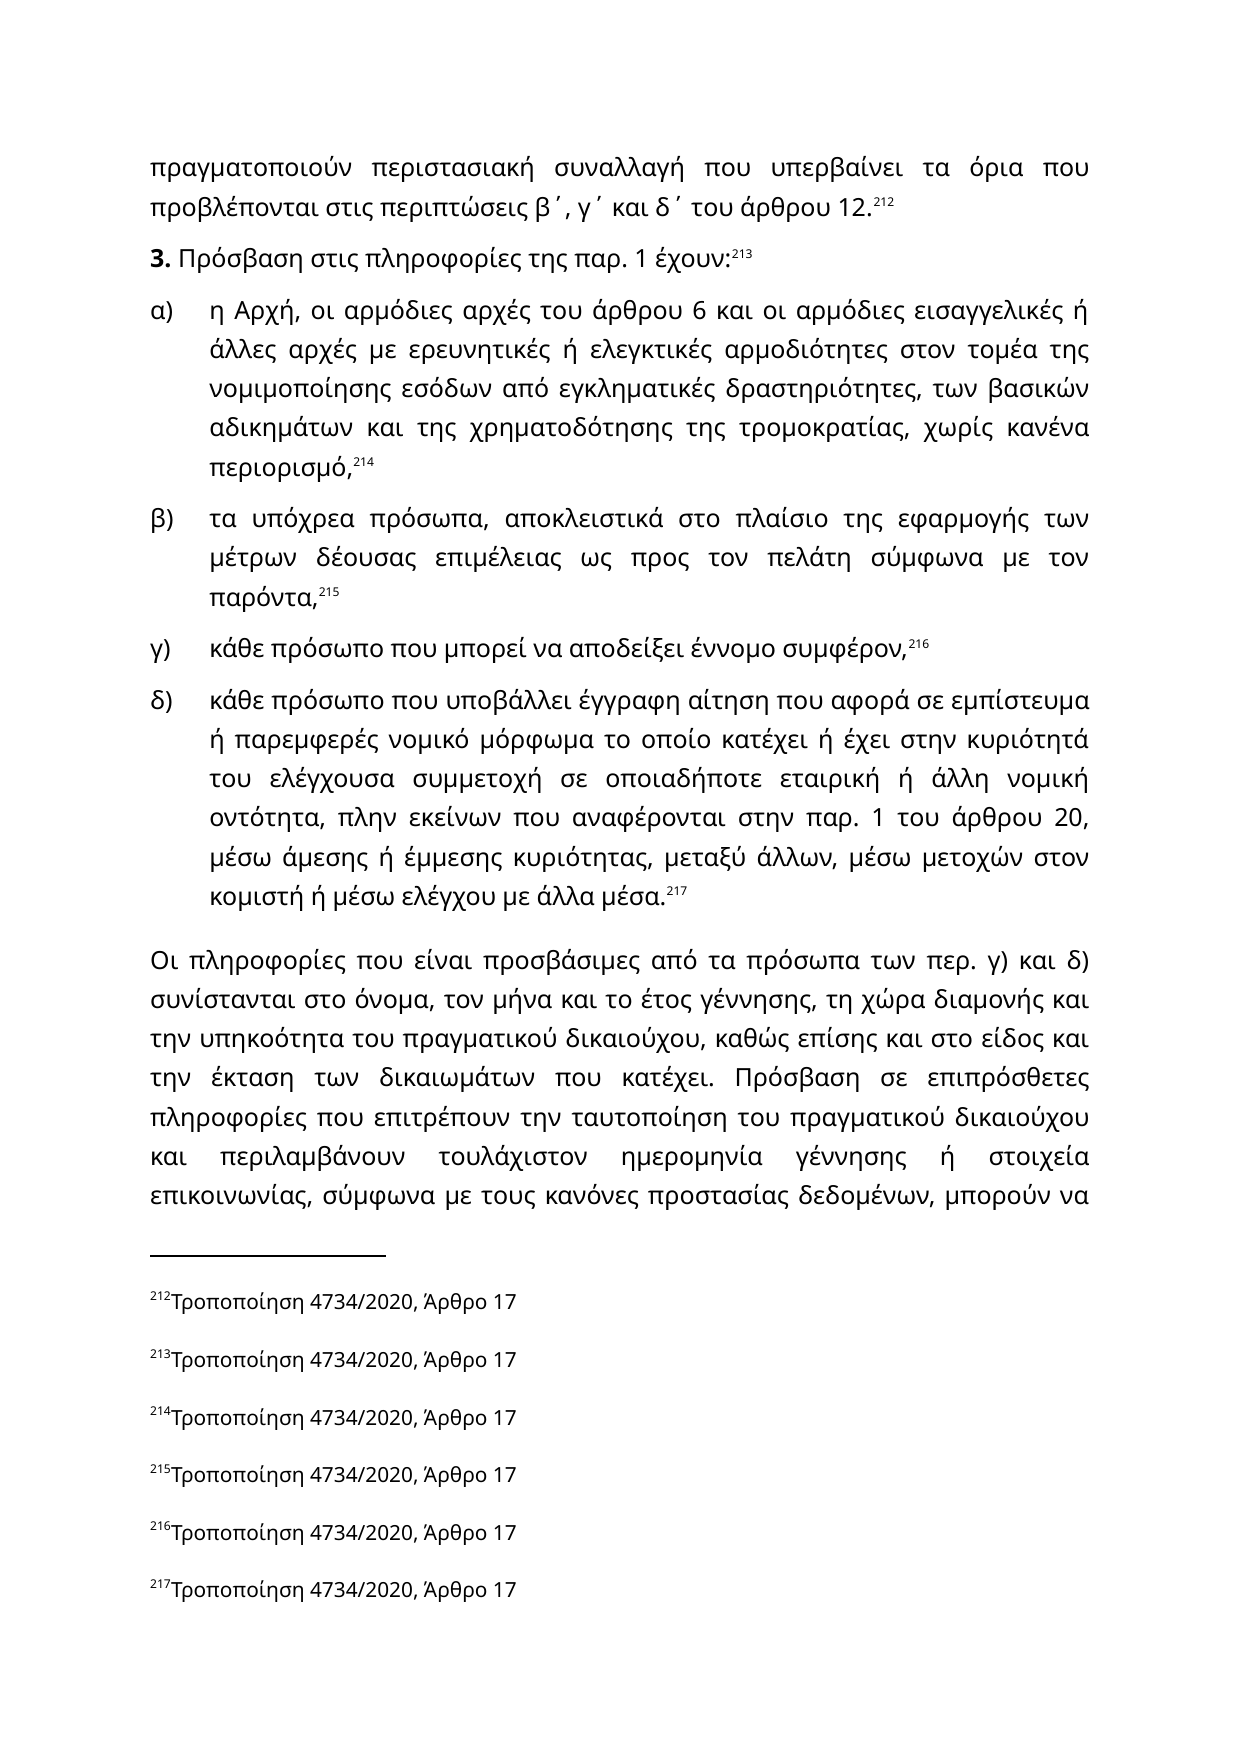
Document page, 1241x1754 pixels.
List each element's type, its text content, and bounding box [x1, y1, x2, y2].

list δ) κάθε πρόσωπο που υποβάλλει έγγραφη αίτηση που αφορά σε εμπίστευμα ή παρεμφερές νομικό μόρφωμα το οποίο κατέχει ή έχει στην κυριότητά του ελέγχουσα συμμετοχή σε οποιαδήποτε εταιρική ή άλλη νομική οντότητα, πλην εκείνων που αναφέρονται στην παρ. 1 του άρθρου 20, μέσω άμεσης ή έμμεσης κυριότητας, μεταξύ άλλων, μέσω μετοχών στον κομιστή ή μέσω ελέγχου με άλλα μέσα. [150, 682, 1090, 912]
text Τροποποίηση 4734/2020, Άρθρο 17 [150, 1460, 1090, 1489]
text Τροποποίηση 4734/2020, Άρθρο 17 [150, 1403, 1090, 1431]
text πραγματοποιούν περιστασιακή συναλλαγή που υπερβαίνει τα όρια που προβλέπονται στις περιπτώσεις β΄, γ΄ και δ΄ του άρθρου 12. [150, 150, 1090, 223]
list γ) κάθε πρόσωπο που μπορεί να αποδείξει έννομο συμφέρον, [150, 631, 1090, 665]
text Τροποποίηση 4734/2020, Άρθρο 17 [150, 1518, 1090, 1546]
text 3. Πρόσβαση στις πληροφορίες της παρ. 1 έχουν: [150, 241, 1090, 275]
text Τροποποίηση 4734/2020, Άρθρο 17 [150, 1287, 1090, 1316]
text Οι πληροφορίες που είναι προσβάσιμες από τα πρόσωπα των περ. γ) και δ) συνίστανται στο όνομα, τον μήνα και το έτος γέννησης, τη χώρα διαμονής και την υπηκοότητα του πραγματικού δικαιούχου, καθώς επίσης και στο είδος και την έκταση των δικαιωμάτων που κατέχει. Πρόσβαση σε επιπρόσθετες πληροφορίες που επιτρέπουν την ταυτοποίηση του πραγματικού δικαιούχου και περιλαμβάνουν τουλάχιστον ημερομηνία γέννησης ή στοιχεία επικοινωνίας, σύμφωνα με τους κανόνες προστασίας δεδομένων, μπορούν να [150, 942, 1090, 1212]
list α) η Αρχή, οι αρμόδιες αρχές του άρθρου 6 και οι αρμόδιες εισαγγελικές ή άλλες αρχές με ερευνητικές ή ελεγκτικές αρμοδιότητες στον τομέα της νομιμοποίησης εσόδων από εγκληματικές δραστηριότητες, των βασικών αδικημάτων και της χρηματοδότησης της τρομοκρατίας, χωρίς κανένα περιορισμό, [150, 292, 1090, 483]
text Τροποποίηση 4734/2020, Άρθρο 17 [150, 1576, 1090, 1604]
list β) τα υπόχρεα πρόσωπα, αποκλειστικά στο πλαίσιο της εφαρμογής των μέτρων δέουσας επιμέλειας ως προς τον πελάτη σύμφωνα με τον παρόντα, [150, 501, 1090, 613]
text Τροποποίηση 4734/2020, Άρθρο 17 [150, 1345, 1090, 1373]
